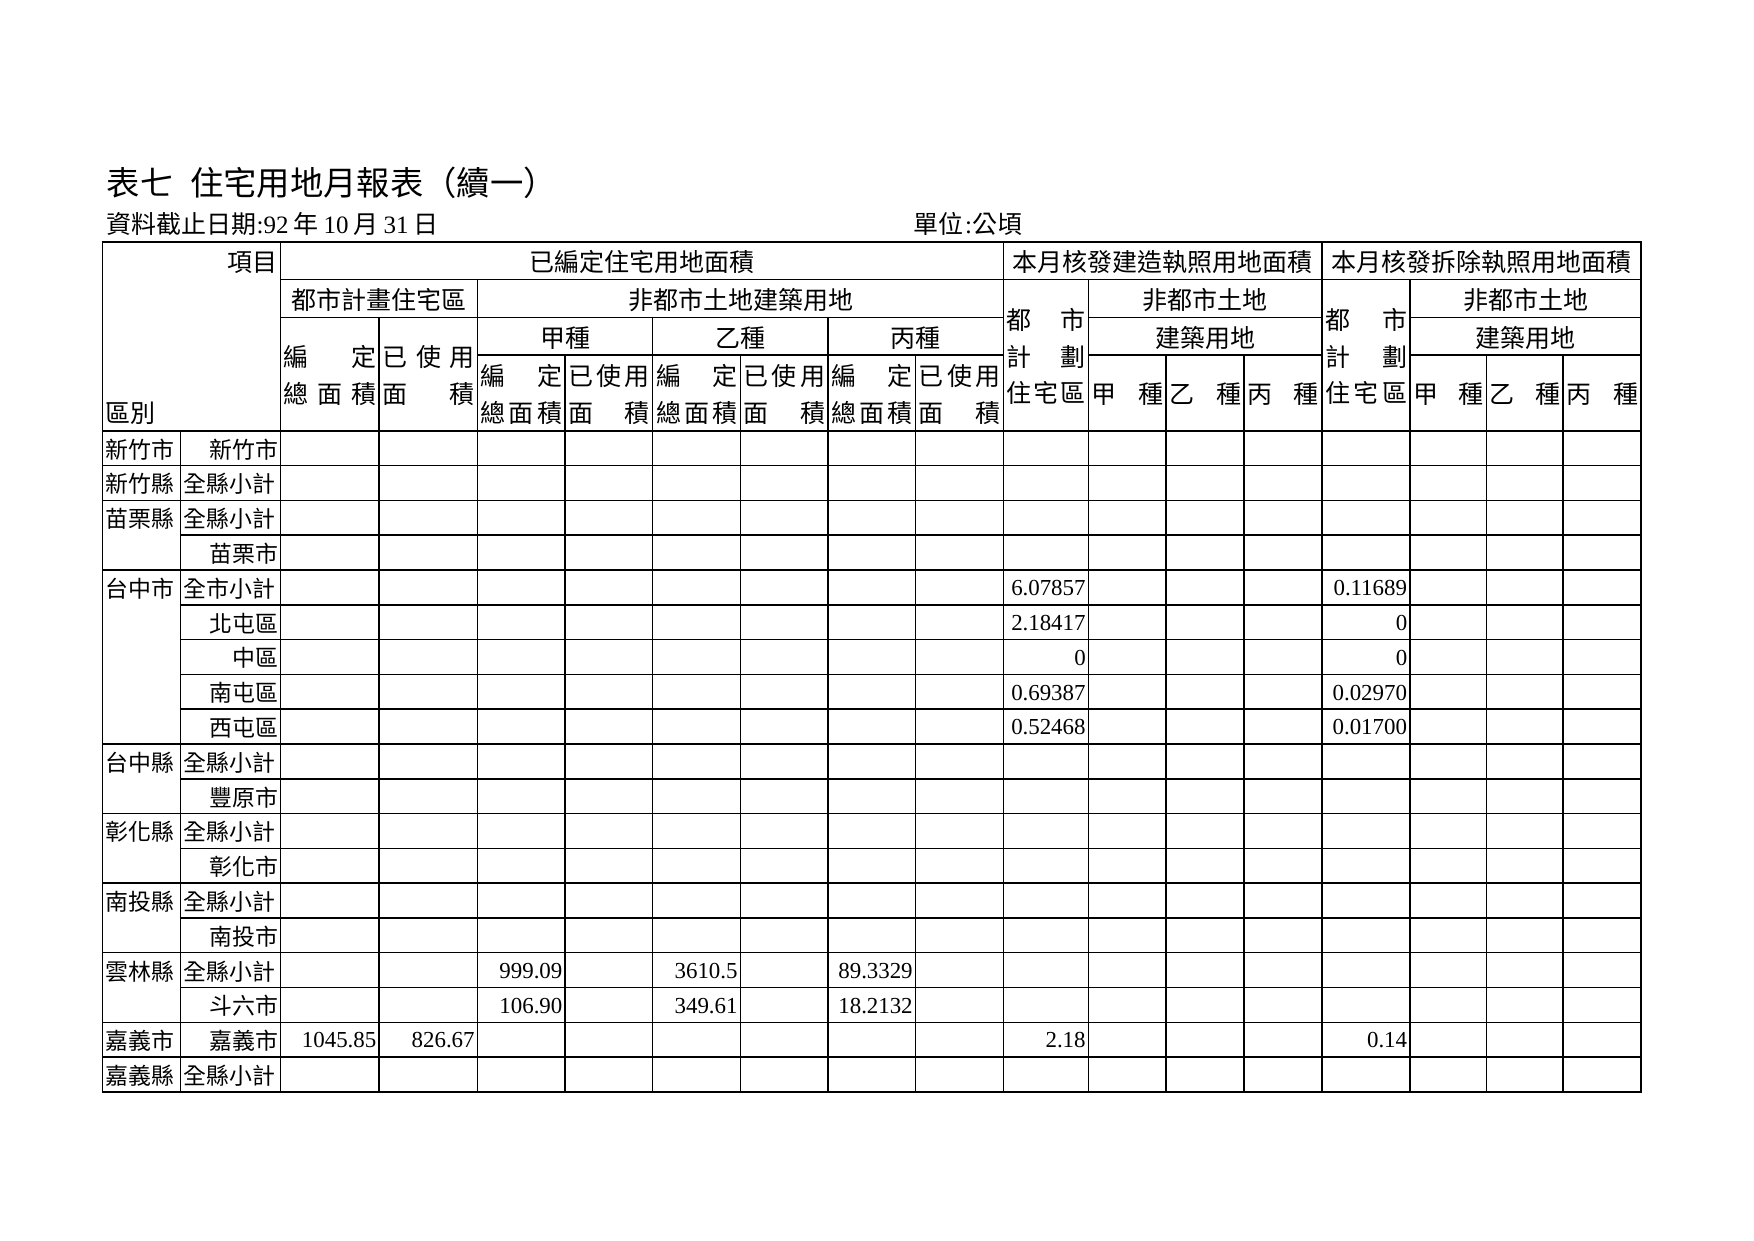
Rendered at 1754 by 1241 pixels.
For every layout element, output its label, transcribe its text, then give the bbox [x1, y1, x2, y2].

table_cell 西屯區 [181, 710, 280, 743]
table_cell [1564, 536, 1640, 569]
table_cell [1487, 745, 1562, 778]
table_cell [1245, 1023, 1321, 1056]
table_cell [741, 988, 827, 1021]
table_cell [1564, 1023, 1640, 1056]
table_cell [1323, 884, 1409, 917]
table_cell [741, 432, 827, 465]
table_cell [1487, 919, 1562, 952]
table_cell 已使用 [916, 356, 1003, 392]
table_cell [1167, 919, 1243, 952]
table_cell [380, 675, 477, 708]
table_cell [741, 1023, 827, 1056]
table_cell [916, 884, 1003, 917]
table_cell [566, 571, 652, 604]
table_cell [1323, 849, 1409, 882]
table_cell [741, 919, 827, 952]
table_cell [1411, 780, 1486, 813]
table_cell 丙種 [1245, 356, 1321, 430]
table_cell [916, 571, 1003, 604]
table_cell 甲種 [478, 318, 652, 354]
table_cell [916, 988, 1003, 1021]
table_cell [281, 675, 378, 708]
table_cell [653, 710, 740, 743]
table_cell 乙種 [1167, 356, 1243, 430]
table_cell [566, 988, 652, 1021]
table_cell [829, 814, 915, 847]
table_cell [380, 988, 477, 1021]
table_cell [741, 780, 827, 813]
table_cell 全縣小計 [181, 1058, 280, 1091]
table_cell [1564, 919, 1640, 952]
table_cell [281, 814, 378, 847]
table_cell [653, 1058, 740, 1091]
table_cell [103, 354, 196, 392]
table_cell [1487, 606, 1562, 639]
table_cell [478, 710, 564, 743]
table_cell [741, 849, 827, 882]
table_cell [1323, 780, 1409, 813]
table_cell [566, 710, 652, 743]
table_cell 南投市 [181, 919, 280, 952]
table_cell [1564, 953, 1640, 987]
table_cell [653, 814, 740, 847]
table_cell [1167, 1058, 1243, 1091]
table_cell [829, 710, 915, 743]
table_cell [1487, 849, 1562, 882]
table_cell [566, 1058, 652, 1091]
table_cell [1245, 849, 1321, 882]
table_cell [1564, 710, 1640, 743]
table_cell [829, 1023, 915, 1056]
table_cell [281, 919, 378, 952]
table_cell [380, 884, 477, 917]
table_cell [916, 501, 1003, 534]
table_cell 彰化縣 [103, 814, 180, 882]
table_cell [1564, 849, 1640, 882]
table_cell 全縣小計 [181, 814, 280, 847]
table_cell [1245, 466, 1321, 499]
table_cell [1245, 536, 1321, 569]
table_cell [653, 1023, 740, 1056]
table_cell [1004, 988, 1088, 1021]
table_cell [281, 1058, 378, 1091]
table_cell [1487, 571, 1562, 604]
table_cell [1564, 571, 1640, 604]
table_cell 0.02970 [1323, 675, 1409, 708]
table_cell [281, 501, 378, 534]
table_cell 新竹市 [103, 432, 180, 465]
table_cell [281, 571, 378, 604]
table_cell [281, 780, 378, 813]
table_cell [829, 501, 915, 534]
table_header 本月核發建造執照用地面積 [1004, 243, 1321, 279]
table_cell [1411, 988, 1486, 1021]
table_cell [1564, 640, 1640, 673]
table_cell [1245, 606, 1321, 639]
table_cell [281, 745, 378, 778]
table_cell 南投縣 [103, 884, 180, 952]
table_cell [1245, 640, 1321, 673]
table_cell [1564, 501, 1640, 534]
table_cell 編定 [478, 356, 564, 392]
table_cell [1089, 919, 1165, 952]
table_cell [1487, 953, 1562, 987]
table_cell [566, 432, 652, 465]
table_cell [1411, 1058, 1486, 1091]
table_cell [566, 536, 652, 569]
table_cell [741, 710, 827, 743]
table_cell [1245, 1058, 1321, 1091]
table_cell 全縣小計 [181, 501, 280, 534]
table_cell [1089, 571, 1165, 604]
table_cell [1245, 675, 1321, 708]
table_cell [1411, 849, 1486, 882]
table_cell [653, 536, 740, 569]
table_cell [1323, 536, 1409, 569]
table_cell 非都市土地建築用地 [478, 280, 1003, 317]
table_cell 3610.5 [653, 953, 740, 987]
table_cell [829, 745, 915, 778]
table_cell [916, 919, 1003, 952]
table_cell [1089, 710, 1165, 743]
table_cell [1089, 432, 1165, 465]
table_cell [1411, 640, 1486, 673]
table_cell [1004, 953, 1088, 987]
table_cell [103, 279, 196, 317]
table_cell [1004, 884, 1088, 917]
table_cell [1564, 466, 1640, 499]
table_cell [478, 814, 564, 847]
table_cell [1004, 536, 1088, 569]
table_cell [1487, 501, 1562, 534]
table_cell [380, 919, 477, 952]
table_cell [1167, 988, 1243, 1021]
text 表七 住宅用地月報表（續一） [106, 156, 1648, 205]
table_cell [1411, 466, 1486, 499]
table_cell [1004, 919, 1088, 952]
table_cell [1323, 919, 1409, 952]
table_cell [829, 1058, 915, 1091]
table_cell [1411, 571, 1486, 604]
table_cell 總面積 [829, 392, 915, 430]
table_cell [1564, 432, 1640, 465]
table_cell [380, 640, 477, 673]
table_cell 嘉義市 [103, 1023, 180, 1056]
table_cell [1167, 466, 1243, 499]
table_cell [1004, 745, 1088, 778]
table_cell [1089, 675, 1165, 708]
table_cell [281, 953, 378, 987]
table_cell [1167, 780, 1243, 813]
table_cell [478, 536, 564, 569]
table_cell 6.07857 [1004, 571, 1088, 604]
table_cell [1089, 780, 1165, 813]
table_cell [1089, 814, 1165, 847]
table_cell [829, 606, 915, 639]
table_cell [1245, 814, 1321, 847]
table_cell [741, 536, 827, 569]
table_cell [829, 919, 915, 952]
table_cell [566, 780, 652, 813]
table_cell [916, 953, 1003, 987]
table_cell [196, 279, 280, 317]
table_cell [196, 392, 280, 430]
table_cell 全市小計 [181, 571, 280, 604]
table_cell [1323, 953, 1409, 987]
table_cell [281, 849, 378, 882]
table_cell [1411, 501, 1486, 534]
table_cell [653, 745, 740, 778]
table_cell [1564, 884, 1640, 917]
table_cell [741, 884, 827, 917]
table_cell [1089, 849, 1165, 882]
table_cell 0 [1004, 640, 1088, 673]
table_cell [829, 466, 915, 499]
table_cell [566, 466, 652, 499]
table_cell [1004, 814, 1088, 847]
table_cell [380, 745, 477, 778]
table_cell [916, 1058, 1003, 1091]
table_cell [478, 432, 564, 465]
table_cell 面積 [741, 392, 827, 430]
table_cell 18.2132 [829, 988, 915, 1021]
table_cell [478, 640, 564, 673]
table_cell [829, 780, 915, 813]
table_cell 乙種 [653, 318, 827, 354]
table_cell 826.67 [380, 1023, 477, 1056]
table_cell 新竹縣 [103, 466, 180, 499]
table_cell 台中縣 [103, 745, 180, 813]
table_cell [1411, 953, 1486, 987]
table_cell [1167, 953, 1243, 987]
table_cell 丙種 [829, 318, 1003, 354]
table_cell [1167, 849, 1243, 882]
table_cell [478, 571, 564, 604]
table_cell 0.01700 [1323, 710, 1409, 743]
table_cell [478, 606, 564, 639]
table_cell 南屯區 [181, 675, 280, 708]
table_cell [829, 432, 915, 465]
table_cell [1411, 884, 1486, 917]
table_cell [380, 466, 477, 499]
table_cell [1411, 710, 1486, 743]
table_cell [1004, 466, 1088, 499]
table_cell [380, 953, 477, 987]
table_cell 都市 計劃 住宅區 [1323, 280, 1409, 430]
table_cell 0.52468 [1004, 710, 1088, 743]
table_cell 0 [1323, 606, 1409, 639]
table_cell [1323, 745, 1409, 778]
table_cell [380, 501, 477, 534]
table_cell 北屯區 [181, 606, 280, 639]
table_cell 嘉義縣 [103, 1058, 180, 1091]
table_cell [1564, 780, 1640, 813]
table_cell [1411, 675, 1486, 708]
table_cell 89.3329 [829, 953, 915, 987]
table_cell [1564, 606, 1640, 639]
table_cell [1564, 988, 1640, 1021]
table_cell 已使用 [566, 356, 652, 392]
table_cell [1245, 432, 1321, 465]
table_cell [380, 814, 477, 847]
table_cell [478, 884, 564, 917]
table_cell [1167, 432, 1243, 465]
table_cell [380, 571, 477, 604]
table_cell [1167, 814, 1243, 847]
table_cell [566, 919, 652, 952]
table_cell [1487, 710, 1562, 743]
table_cell [916, 814, 1003, 847]
table_cell [741, 571, 827, 604]
table_cell [380, 780, 477, 813]
table_cell 彰化市 [181, 849, 280, 882]
table_cell [1245, 745, 1321, 778]
table_cell [1487, 640, 1562, 673]
table_cell [653, 675, 740, 708]
table_cell 新竹市 [181, 432, 280, 465]
table_cell [1411, 1023, 1486, 1056]
table_cell 都市 計劃 住宅區 [1004, 280, 1088, 430]
table_cell [478, 1023, 564, 1056]
table_cell [741, 606, 827, 639]
table_cell [1167, 675, 1243, 708]
table_cell [1245, 884, 1321, 917]
table_cell [281, 988, 378, 1021]
table_cell 嘉義市 [181, 1023, 280, 1056]
table_cell [1167, 640, 1243, 673]
table_cell [478, 675, 564, 708]
table_cell [653, 501, 740, 534]
table_cell [566, 640, 652, 673]
table_cell [1167, 1023, 1243, 1056]
table_cell [741, 501, 827, 534]
table_cell [281, 640, 378, 673]
table_header 已編定住宅用地面積 [281, 243, 1003, 279]
table_cell [1564, 745, 1640, 778]
table_cell 中區 [181, 640, 280, 673]
table_cell 全縣小計 [181, 884, 280, 917]
table_cell [1564, 1058, 1640, 1091]
table_cell [1167, 606, 1243, 639]
table_cell [916, 710, 1003, 743]
table_cell [1245, 571, 1321, 604]
table_cell [380, 536, 477, 569]
table_cell [1487, 1058, 1562, 1091]
table_cell 建築用地 [1411, 318, 1640, 354]
table_cell [281, 536, 378, 569]
table_cell 0.14 [1323, 1023, 1409, 1056]
table_cell 編定 總面積 [281, 318, 378, 430]
table_cell 106.90 [478, 988, 564, 1021]
table_cell [829, 640, 915, 673]
table_cell 甲種 [1411, 356, 1486, 430]
table_cell 豐原市 [181, 780, 280, 813]
table_cell [829, 571, 915, 604]
table_cell [566, 606, 652, 639]
table_cell 建築用地 [1089, 318, 1321, 354]
table_cell [1487, 988, 1562, 1021]
table_cell [741, 640, 827, 673]
table_cell [916, 432, 1003, 465]
table_cell [653, 849, 740, 882]
table_cell [1411, 919, 1486, 952]
table_cell [1089, 536, 1165, 569]
table_cell [653, 780, 740, 813]
table_cell [1411, 432, 1486, 465]
table_cell [1089, 884, 1165, 917]
table_header 本月核發拆除執照用地面積 [1323, 243, 1640, 279]
table_cell [829, 536, 915, 569]
table_cell 全縣小計 [181, 466, 280, 499]
table_cell 編定 [653, 356, 740, 392]
table_cell 0 [1323, 640, 1409, 673]
table_cell [1167, 745, 1243, 778]
table_cell [741, 1058, 827, 1091]
table_cell [566, 884, 652, 917]
table_cell [916, 780, 1003, 813]
table_cell [1245, 501, 1321, 534]
table_cell 總面積 [478, 392, 564, 430]
table_cell [281, 432, 378, 465]
table_cell [1323, 1058, 1409, 1091]
table_cell [478, 849, 564, 882]
table_cell [478, 466, 564, 499]
table_cell 0.69387 [1004, 675, 1088, 708]
table_cell [1089, 988, 1165, 1021]
table_cell [196, 354, 280, 392]
table_cell 2.18417 [1004, 606, 1088, 639]
table_cell [1487, 814, 1562, 847]
table_cell [1167, 501, 1243, 534]
table_cell [653, 606, 740, 639]
table_cell [1411, 745, 1486, 778]
table_cell [653, 884, 740, 917]
table_cell [829, 675, 915, 708]
table_cell [741, 814, 827, 847]
table_cell [1564, 675, 1640, 708]
table_cell [1487, 466, 1562, 499]
table_cell [916, 606, 1003, 639]
table_cell 都市計畫住宅區 [281, 280, 477, 317]
table_cell 999.09 [478, 953, 564, 987]
table_cell [1004, 780, 1088, 813]
table_cell [1245, 988, 1321, 1021]
table_cell [380, 432, 477, 465]
table_cell [1004, 432, 1088, 465]
table_cell [1411, 606, 1486, 639]
table_cell [741, 466, 827, 499]
table_cell [1323, 501, 1409, 534]
table_cell 0.11689 [1323, 571, 1409, 604]
table_cell [653, 919, 740, 952]
table_cell [566, 675, 652, 708]
table_cell [281, 710, 378, 743]
table_cell [380, 849, 477, 882]
table_cell [916, 1023, 1003, 1056]
table_cell [1487, 780, 1562, 813]
table_cell [1089, 1058, 1165, 1091]
table_cell 全縣小計 [181, 953, 280, 987]
table_cell 甲種 [1089, 356, 1165, 430]
table_cell [1564, 814, 1640, 847]
table_cell 349.61 [653, 988, 740, 1021]
table_cell [478, 780, 564, 813]
table_cell 苗栗縣 [103, 501, 180, 569]
table_cell [1323, 814, 1409, 847]
table_cell [1089, 745, 1165, 778]
table_cell [1487, 884, 1562, 917]
table_cell [478, 745, 564, 778]
table_cell [478, 919, 564, 952]
table_cell 雲林縣 [103, 953, 180, 1021]
table_cell [916, 675, 1003, 708]
table_cell 非都市土地 [1089, 280, 1321, 317]
table_cell [741, 675, 827, 708]
table_cell [653, 640, 740, 673]
table_cell 1045.85 [281, 1023, 378, 1056]
table_cell [1167, 884, 1243, 917]
table_cell [566, 1023, 652, 1056]
table_cell [566, 745, 652, 778]
table_cell [281, 466, 378, 499]
table_cell [741, 745, 827, 778]
text 資料截止日期:92年10月31日 單位:公頃 [106, 205, 1648, 241]
table_cell [1487, 1023, 1562, 1056]
table_cell 已使用 [741, 356, 827, 392]
table_cell 區別 [103, 392, 196, 430]
table_cell [1245, 919, 1321, 952]
table_cell [653, 571, 740, 604]
table_cell 非都市土地 [1411, 280, 1640, 317]
table_cell [1089, 953, 1165, 987]
table_cell 斗六市 [181, 988, 280, 1021]
table_cell [1245, 780, 1321, 813]
table_cell [1323, 988, 1409, 1021]
table_cell 2.18 [1004, 1023, 1088, 1056]
table_cell [1411, 536, 1486, 569]
table_cell 台中市 [103, 571, 180, 743]
table_cell 已使用 面積 [380, 318, 477, 430]
table_cell [1004, 501, 1088, 534]
table_cell [1004, 1058, 1088, 1091]
table_cell [1323, 432, 1409, 465]
table_cell [916, 640, 1003, 673]
table_cell [566, 849, 652, 882]
table_cell [281, 884, 378, 917]
table_cell [916, 849, 1003, 882]
table_cell [566, 814, 652, 847]
table_cell 面積 [916, 392, 1003, 430]
table_cell [1411, 814, 1486, 847]
table_cell [1487, 675, 1562, 708]
table_cell [196, 317, 280, 354]
table_cell [1089, 1023, 1165, 1056]
table_cell [380, 606, 477, 639]
table_cell [1245, 953, 1321, 987]
table_cell [1089, 640, 1165, 673]
table_cell 乙種 [1487, 356, 1562, 430]
table_cell [281, 606, 378, 639]
table_cell [1323, 466, 1409, 499]
table_cell 丙種 [1564, 356, 1640, 430]
table_cell 全縣小計 [181, 745, 280, 778]
table_cell [380, 710, 477, 743]
table_cell 編定 [829, 356, 915, 392]
table_cell [829, 849, 915, 882]
table_cell [916, 466, 1003, 499]
table_cell [1487, 432, 1562, 465]
table_cell [916, 745, 1003, 778]
table_cell 總面積 [653, 392, 740, 430]
table_cell [653, 432, 740, 465]
table_cell [1089, 606, 1165, 639]
table_cell [829, 884, 915, 917]
table_cell [916, 536, 1003, 569]
table_cell [478, 1058, 564, 1091]
table_cell [1487, 536, 1562, 569]
table_cell [741, 953, 827, 987]
table_cell [566, 953, 652, 987]
table_cell [1167, 571, 1243, 604]
table_cell 苗栗市 [181, 536, 280, 569]
table_cell [1089, 466, 1165, 499]
table_cell [1167, 536, 1243, 569]
table_header 項目 [196, 243, 280, 279]
table_header [103, 243, 196, 279]
table_cell [1004, 849, 1088, 882]
table_cell [380, 1058, 477, 1091]
table_cell [103, 317, 196, 354]
table_cell 面積 [566, 392, 652, 430]
table_cell [566, 501, 652, 534]
table_cell [1167, 710, 1243, 743]
table_cell [653, 466, 740, 499]
table_cell [478, 501, 564, 534]
table_cell [1245, 710, 1321, 743]
table_cell [1089, 501, 1165, 534]
